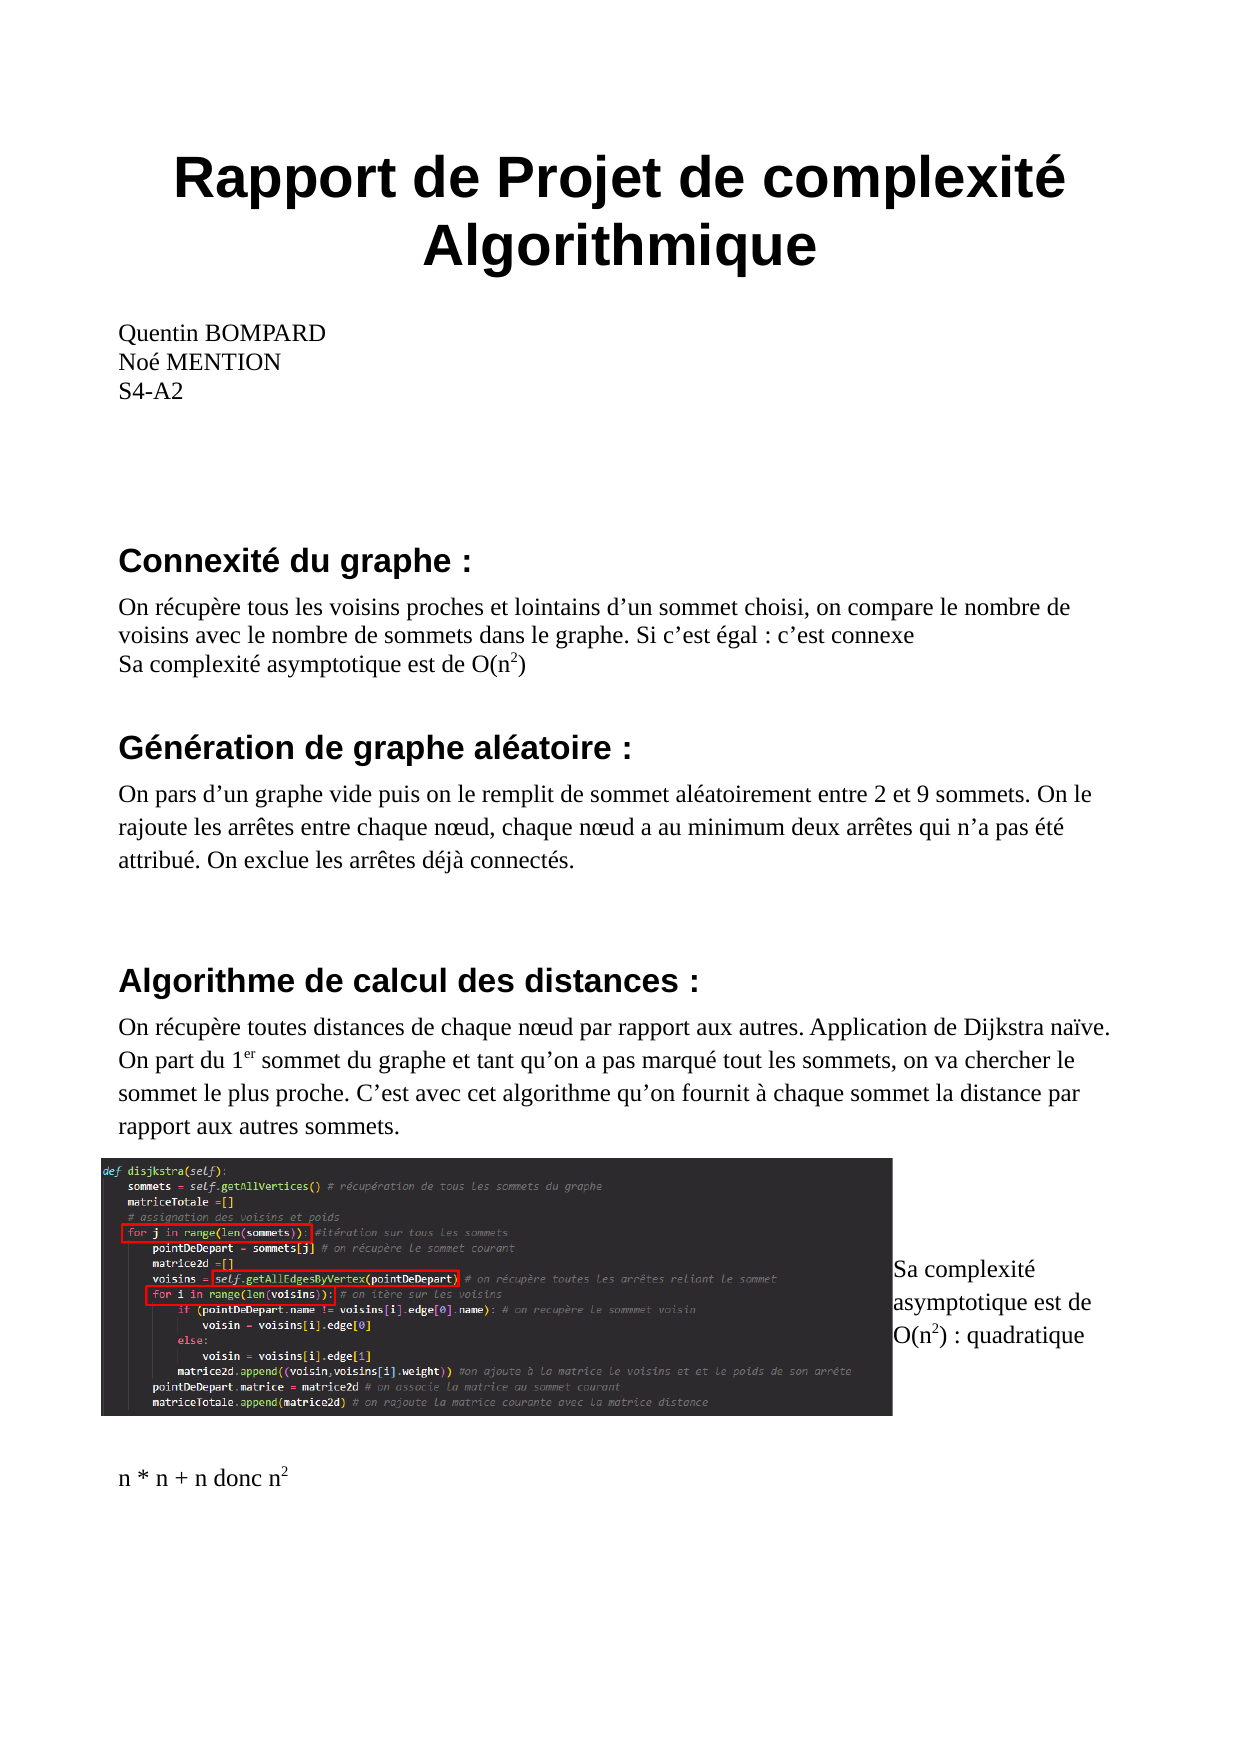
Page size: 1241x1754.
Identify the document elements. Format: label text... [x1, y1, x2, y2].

text Quentin BOMPARD [118, 318, 1122, 347]
text Sa complexité asymptotique est de O(n2) : quadratique [893, 1254, 1122, 1349]
text Sa complexité asymptotique est de O(n2) [118, 649, 1122, 678]
subtitle Algorithme de calcul des distances : [118, 961, 1122, 999]
picture [101, 1158, 893, 1416]
text n * n + n donc n2 [118, 1463, 1122, 1491]
subtitle Génération de graphe aléatoire : [118, 728, 1122, 766]
text On pars d’un graphe vide puis on le remplit de sommet aléatoirement entre 2 et 9 sommets. On le rajoute les arrêtes entre chaque nœud, chaque nœud a au minimum deux arrêtes qui n’a pas été attribué. On exclue les arrêtes déjà connectés. [118, 779, 1122, 873]
title Rapport de Projet de complexité Algorithmique [118, 143, 1122, 277]
subtitle Connexité du graphe : [118, 541, 1122, 579]
text On récupère toutes distances de chaque nœud par rapport aux autres. Application de Dijkstra naïve. On part du 1er sommet du graphe et tant qu’on a pas marqué tout les sommets, on va chercher le sommet le plus proche. C’est avec cet algorithme qu’on fournit à chaque sommet la distance par rapport aux autres sommets. [118, 1012, 1122, 1140]
text On récupère tous les voisins proches et lointains d’un sommet choisi, on compare le nombre de voisins avec le nombre de sommets dans le graphe. Si c’est égal : c’est connexe [118, 592, 1122, 649]
text Noé MENTION [118, 347, 1122, 376]
text S4-A2 [118, 376, 1122, 405]
